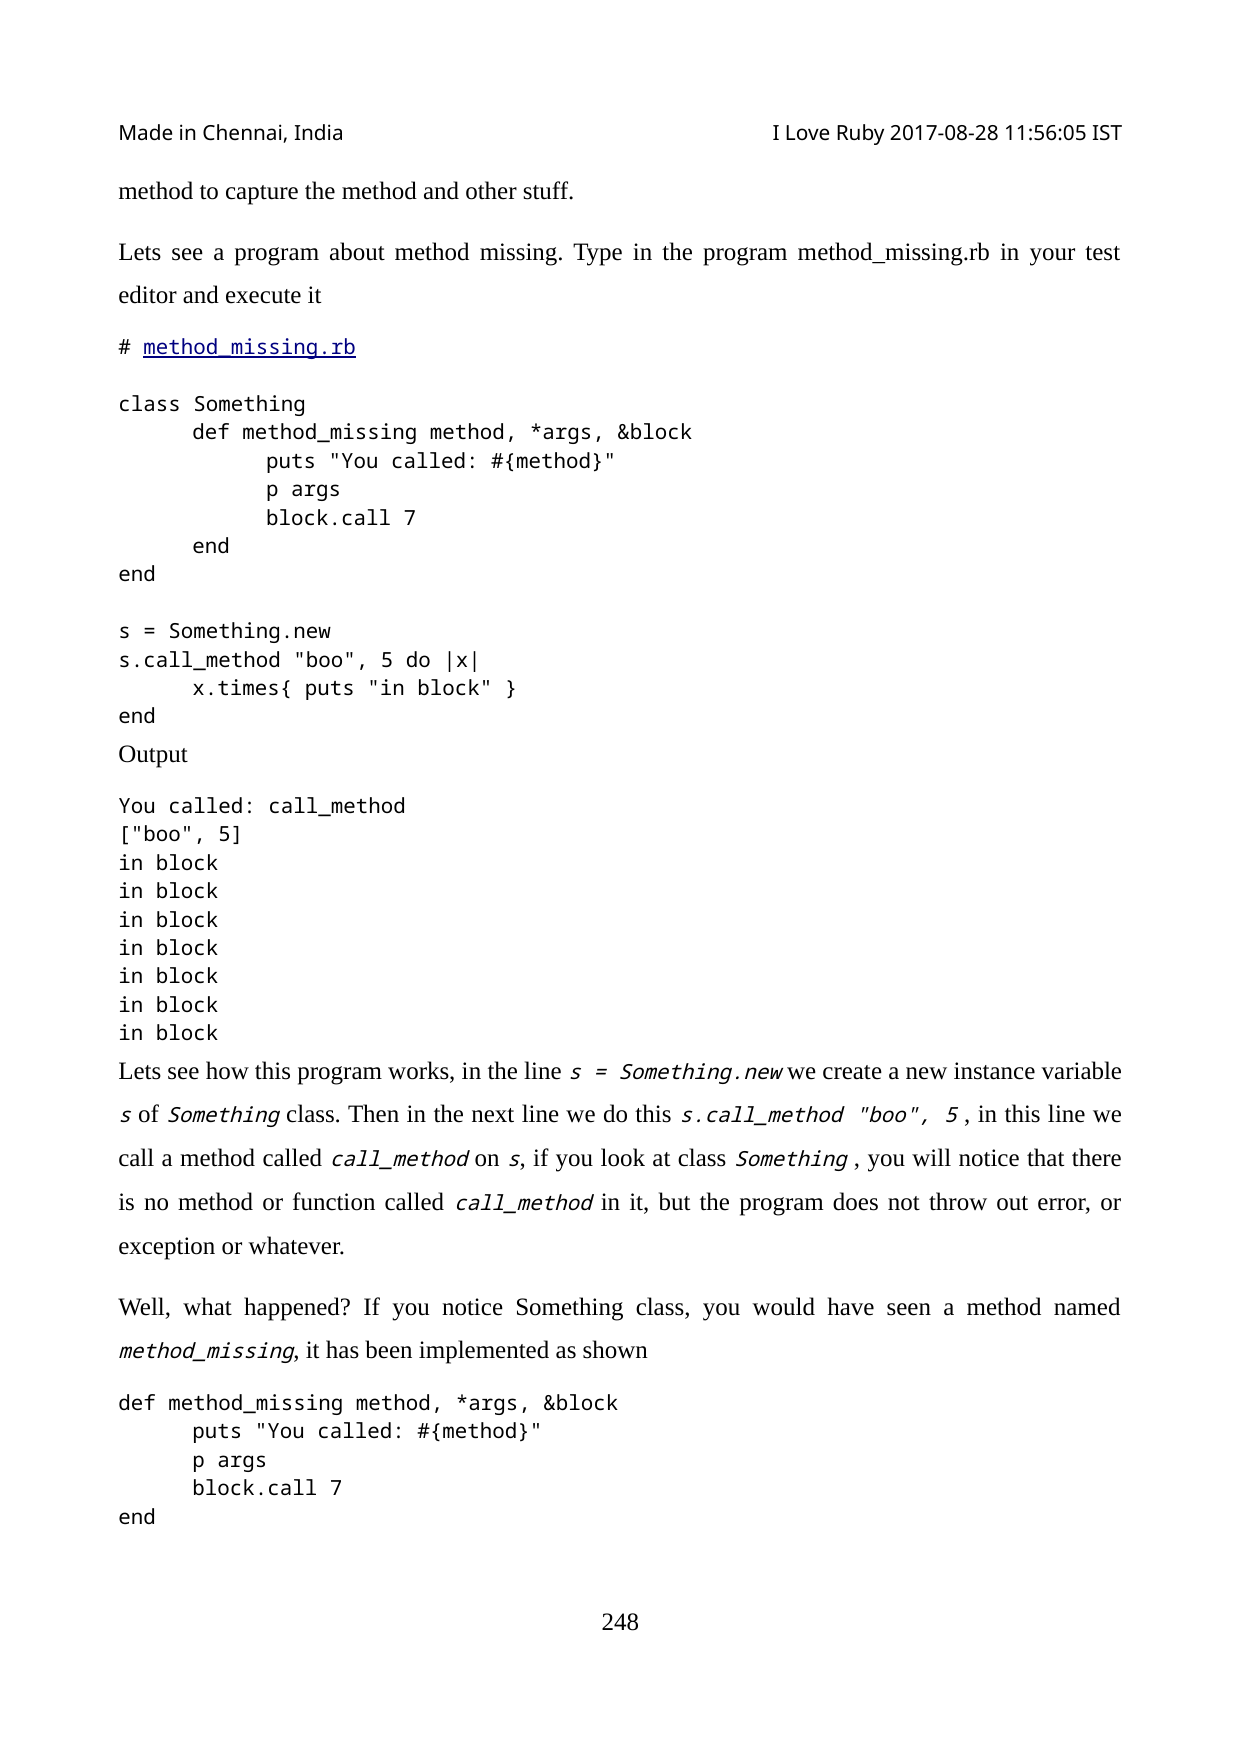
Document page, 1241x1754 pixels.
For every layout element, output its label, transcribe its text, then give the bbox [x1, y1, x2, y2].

text puts "You called: #{method}" [118, 1417, 1122, 1445]
text block.call 7 [118, 1473, 1122, 1502]
text p args [118, 474, 1122, 503]
text method to capture the method and other stuff. [118, 176, 1122, 205]
text end [118, 559, 1122, 588]
text in block [118, 905, 1122, 933]
text # method_missing.rb [118, 332, 1122, 360]
text s = Something.new [118, 616, 1122, 645]
text p args [118, 1445, 1122, 1473]
text end [118, 531, 1122, 559]
text in block [118, 876, 1122, 905]
text puts "You called: #{method}" [118, 446, 1122, 474]
text s.call_method "boo", 5 do |x| [118, 645, 1122, 673]
text in block [118, 1018, 1122, 1047]
text def method_missing method, *args, &block [118, 1388, 1122, 1417]
text def method_missing method, *args, &block [118, 417, 1122, 446]
text in block [118, 962, 1122, 990]
text end [118, 1502, 1122, 1530]
text end [118, 702, 1122, 730]
text ["boo", 5] [118, 819, 1122, 848]
text block.call 7 [118, 503, 1122, 531]
text You called: call_method [118, 791, 1122, 819]
text Well, what happened? If you notice Something class, you would have seen a method named method_missing, it has been implemented as shown [118, 1292, 1122, 1364]
text Output [118, 739, 1122, 768]
text class Something [118, 389, 1122, 417]
text in block [118, 933, 1122, 962]
text Lets see how this program works, in the line s = Something.new we create a new instance variable s of Something class. Then in the next line we do this s.call_method "boo", 5 , in this line we call a method called call_method on s, if you look at class Something , you will notice that there is no method or function called call_method in it, but the program does not throw out error, or exception or whatever. [118, 1056, 1122, 1260]
text x.times{ puts "in block" } [118, 673, 1122, 702]
text Lets see a program about method missing. Type in the program method_missing.rb in your test editor and execute it [118, 237, 1122, 309]
text in block [118, 990, 1122, 1018]
text in block [118, 848, 1122, 876]
